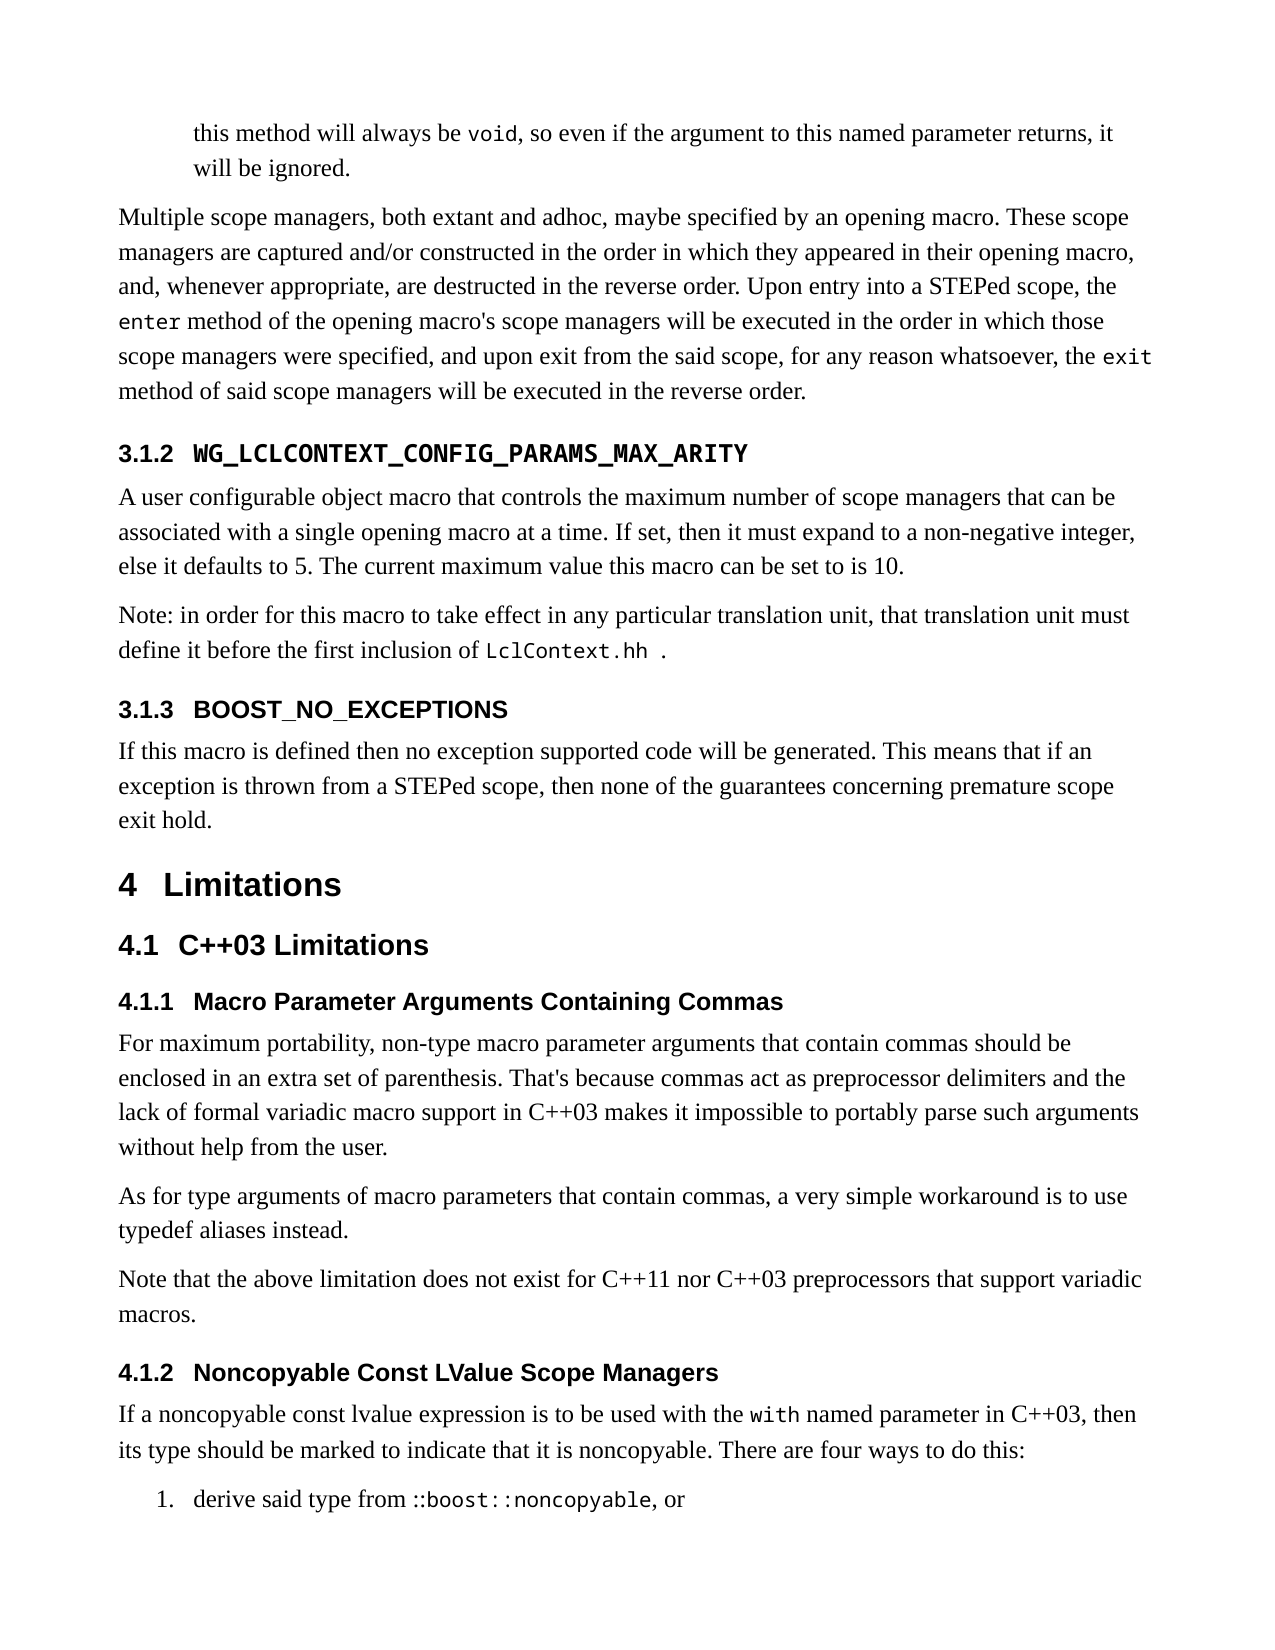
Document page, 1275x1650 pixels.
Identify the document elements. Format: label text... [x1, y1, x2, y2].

subtitle C++03 Limitations [118, 928, 1157, 962]
text If this macro is defined then no exception supported code will be generated. This means that if an exception is thrown from a STEPed scope, then none of the guarantees concerning premature scope exit hold. [118, 736, 1157, 834]
list this method will always be void, so even if the argument to this named parameter returns, it will be ignored. [156, 118, 1157, 182]
text If a noncopyable const lvalue expression is to be used with the with named parameter in C++03, then its type should be marked to indicate that it is noncopyable. There are four ways to do this: [118, 1399, 1157, 1463]
text As for type arguments of macro parameters that contain commas, a very simple workaround is to use typedef aliases instead. [118, 1181, 1157, 1244]
text For maximum portability, non-type macro parameter arguments that contain commas should be enclosed in an extra set of parenthesis. That's because commas act as preprocessor delimiters and the lack of formal variadic macro support in C++03 makes it impossible to portably parse such arguments without help from the user. [118, 1028, 1157, 1160]
subtitle BOOST_NO_EXCEPTIONS [118, 695, 1157, 724]
list derive said type from ::boost::noncopyable, or [156, 1484, 1157, 1513]
text A user configurable object macro that controls the maximum number of scope managers that can be associated with a single opening macro at a time. If set, then it must expand to a non-negative integer, else it defaults to 5. The current maximum value this macro can be set to is 10. [118, 482, 1157, 580]
subtitle WG_LCLCONTEXT_CONFIG_PARAMS_MAX_ARITY [118, 436, 1157, 470]
subtitle Limitations [118, 865, 1157, 903]
text Multiple scope managers, both extant and adhoc, maybe specified by an opening macro. These scope managers are captured and/or constructed in the order in which they appeared in their opening macro, and, whenever appropriate, are destructed in the reverse order. Upon entry into a STEPed scope, the enter method of the opening macro's scope managers will be executed in the order in which those scope managers were specified, and upon exit from the said scope, for any reason whatsoever, the exit method of said scope managers will be executed in the reverse order. [118, 202, 1157, 405]
text Note: in order for this macro to take effect in any particular translation unit, that translation unit must define it before the first inclusion of LclContext.hh . [118, 600, 1157, 664]
subtitle Noncopyable Const LValue Scope Managers [118, 1358, 1157, 1387]
subtitle Macro Parameter Arguments Containing Commas [118, 987, 1157, 1016]
text Note that the above limitation does not exist for C++11 nor C++03 preprocessors that support variadic macros. [118, 1264, 1157, 1327]
